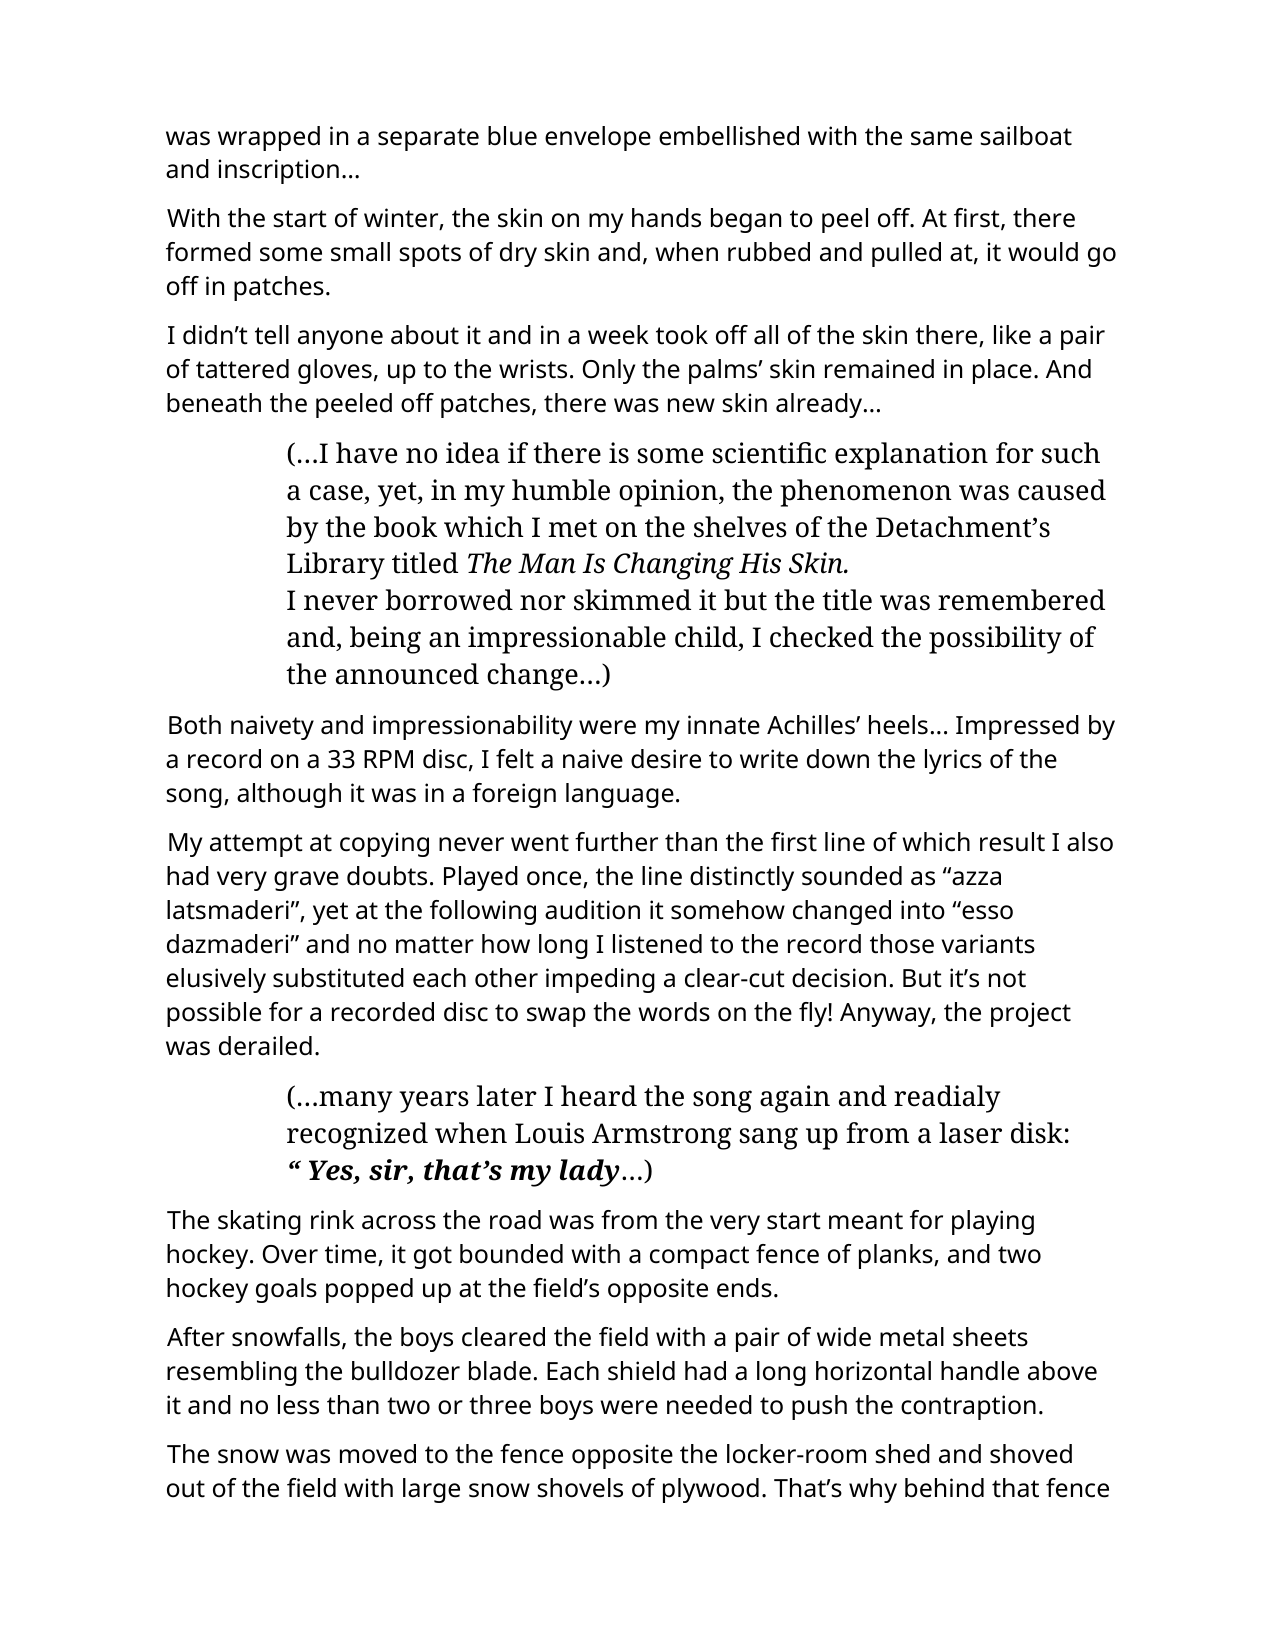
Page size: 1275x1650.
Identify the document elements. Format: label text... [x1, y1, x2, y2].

text The skating rink across the road was from the very start meant for playing hockey. Over time, it got bounded with a compact fence of planks, and two hockey goals popped up at the field’s opposite ends. [165, 1203, 1118, 1305]
text I didn’t tell anyone about it and in a week took off all of the skin there, like a pair of tattered gloves, up to the wrists. Only the palms’ skin remained in place. And beneath the peeled off patches, there was new skin already… [165, 318, 1118, 420]
text My attempt at copying never went further than the first line of which result I also had very grave doubts. Played once, the line distinctly sounded as “azza latsmaderi”, yet at the following audition it somehow changed into “esso dazmaderi” and no matter how long I listened to the record those variants elusively substituted each other impeding a clear-cut decision. But it’s not possible for a recorded disc to swap the words on the fly! Anyway, the project was derailed. [165, 824, 1118, 1063]
list (…I have no idea if there is some scientific explanation for such a case, yet, in my humble opinion, the phenomenon was caused by the book which I met on the shelves of the Detachment’s Library titled The Man Is Changing His Skin. [286, 434, 1118, 582]
text Both naivety and impressionability were my innate Achilles’ heels... Impressed by a record on a 33 RPM disc, I felt a naive desire to write down the lyrics of the song, although it was in a foreign language. [165, 707, 1118, 810]
text The snow was moved to the fence opposite the locker-room shed and shoved out of the field with large snow shovels of plywood. That’s why behind that fence [165, 1436, 1118, 1504]
text was wrapped in a separate blue envelope embellished with the same sailboat and inscription… [165, 118, 1118, 186]
text After snowfalls, the boys cleared the field with a pair of wide metal sheets resembling the bulldozer blade. Each shield had a long horizontal handle above it and no less than two or three boys were needed to push the contraption. [165, 1320, 1118, 1422]
list (…many years later I heard the song again and readialy recognized when Louis Armstrong sang up from a laser disk: “ Yes, sir, that’s my lady…) [286, 1077, 1118, 1188]
list I never borrowed nor skimmed it but the title was remembered and, being an impressionable child, I checked the possibility of the announced change…) [286, 582, 1118, 692]
text With the start of winter, the skin on my hands began to peel off. At first, there formed some small spots of dry skin and, when rubbed and pulled at, it would go off in patches. [165, 201, 1118, 303]
